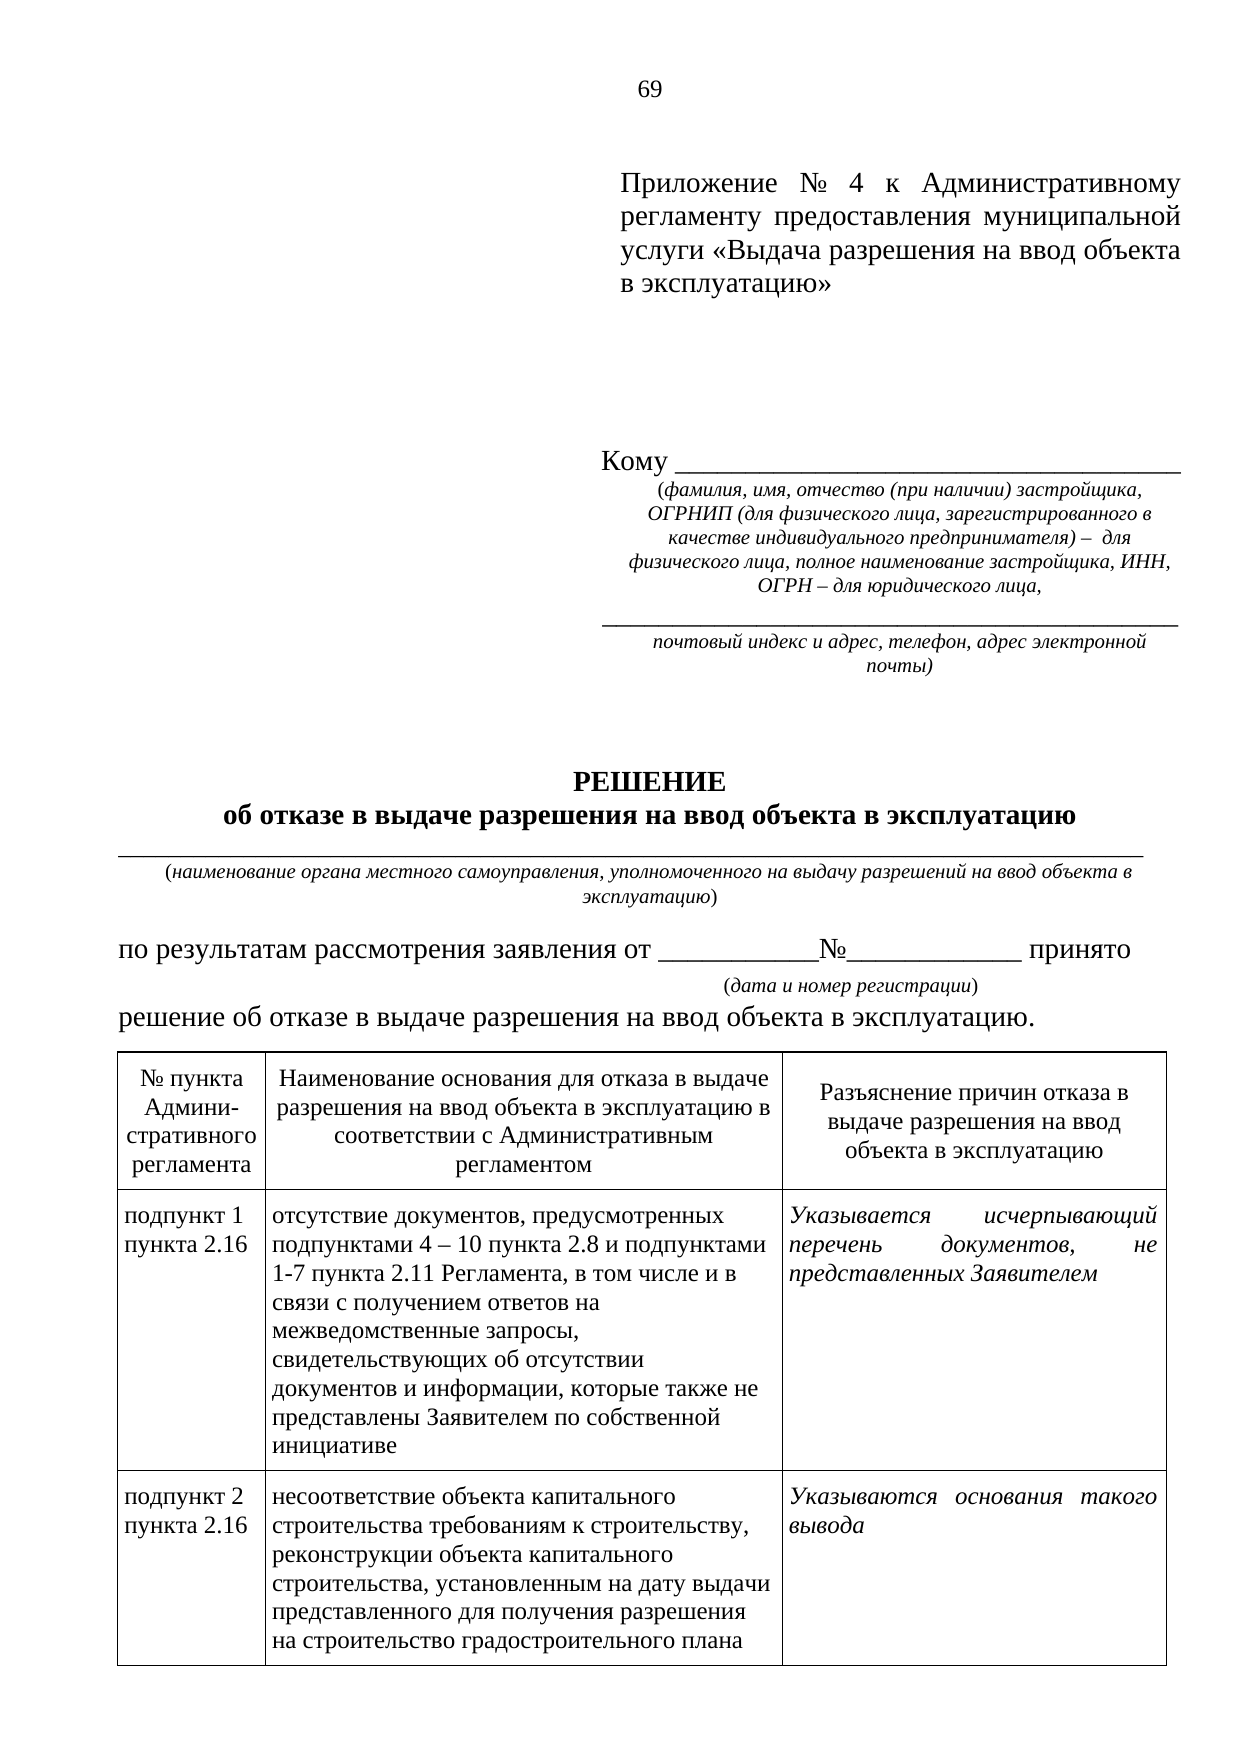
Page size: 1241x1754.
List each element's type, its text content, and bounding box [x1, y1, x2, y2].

text Приложение № 4 к Административному регламенту предоставления муниципальной услуги «Выдача разрешения на ввод объекта в эксплуатацию» [620, 165, 1181, 299]
text решение об отказе в выдаче разрешения на ввод объекта в эксплуатацию. [118, 999, 1181, 1032]
text _________________________________________ [118, 597, 1181, 629]
text __________________________________________________________________________________ [118, 831, 1181, 859]
table_cell отсутствие документов, предусмотренных подпунктами 4 – 10 пункта 2.8 и подпунктами 1-7 пункта 2.11 Регламента, в том числе и в связи с получением ответов на межведомственные запросы, свидетельствующих об отсутствии документов и информации, которые также не представлены Заявителем по собственной инициативе [266, 1190, 782, 1470]
table_cell Указываются основания такого вывода [783, 1471, 1166, 1664]
text (дата и номер регистрации) [118, 965, 1181, 999]
table_cell подпункт 1 пункта 2.16 [118, 1190, 265, 1470]
table_header Наименование основания для отказа в выдаче разрешения на ввод объекта в эксплуатацию в соответствии с Административным регламентом [266, 1053, 782, 1189]
text РЕШЕНИЕ об отказе в выдаче разрешения на ввод объекта в эксплуатацию [118, 764, 1181, 831]
text почтовый индекс и адрес, телефон, адрес электронной почты) [620, 629, 1181, 677]
text по результатам рассмотрения заявления от ___________№____________ принято [118, 932, 1181, 965]
table_header № пункта Админи-стративного регламента [118, 1053, 265, 1189]
table_cell несоответствие объекта капитального строительства требованиям к строительству, реконструкции объекта капитального строительства, установленным на дату выдачи представленного для получения разрешения на строительство градостроительного плана [266, 1471, 782, 1664]
table_header Разъяснение причин отказа в выдаче разрешения на ввод объекта в эксплуатацию [783, 1053, 1166, 1189]
text Кому ____________________________________ [118, 443, 1181, 477]
table_cell подпункт 2 пункта 2.16 [118, 1471, 265, 1664]
table_cell Указывается исчерпывающий перечень документов, не представленных Заявителем [783, 1190, 1166, 1470]
text (наименование органа местного самоуправления, уполномоченного на выдачу разрешений на ввод объекта в эксплуатацию) [118, 859, 1181, 908]
text (фамилия, имя, отчество (при наличии) застройщика, ОГРНИП (для физического лица, зарегистрированного в качестве индивидуального предпринимателя) – для физического лица, полное наименование застройщика, ИНН, ОГРН – для юридического лица, [620, 477, 1181, 597]
